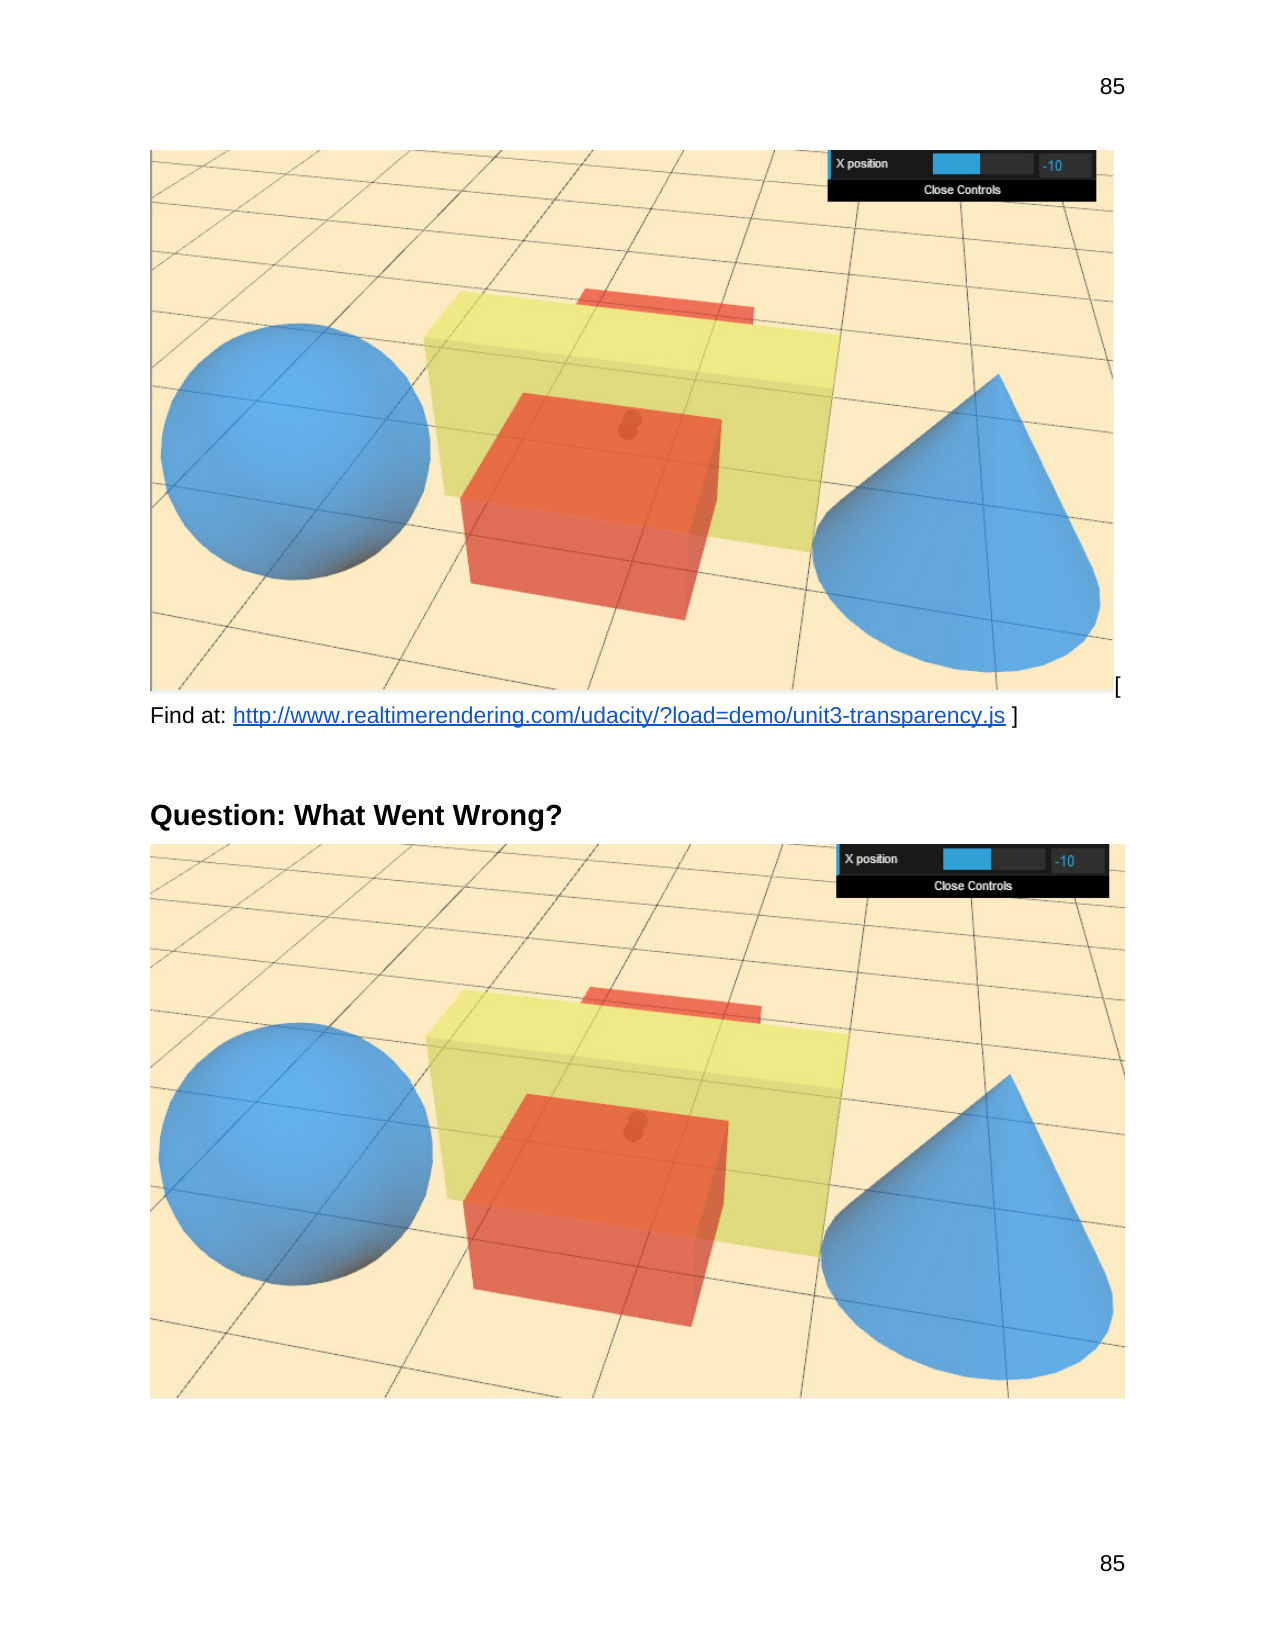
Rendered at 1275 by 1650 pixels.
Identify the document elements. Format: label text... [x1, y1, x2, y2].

text [ Find at: http://www.realtimerendering.com/udacity/?load=demo/unit3-transparency.js ] [150, 694, 1125, 728]
picture [150, 150, 1114, 694]
picture [150, 844, 1125, 1399]
subtitle Question: What Went Wrong? [150, 799, 1125, 831]
